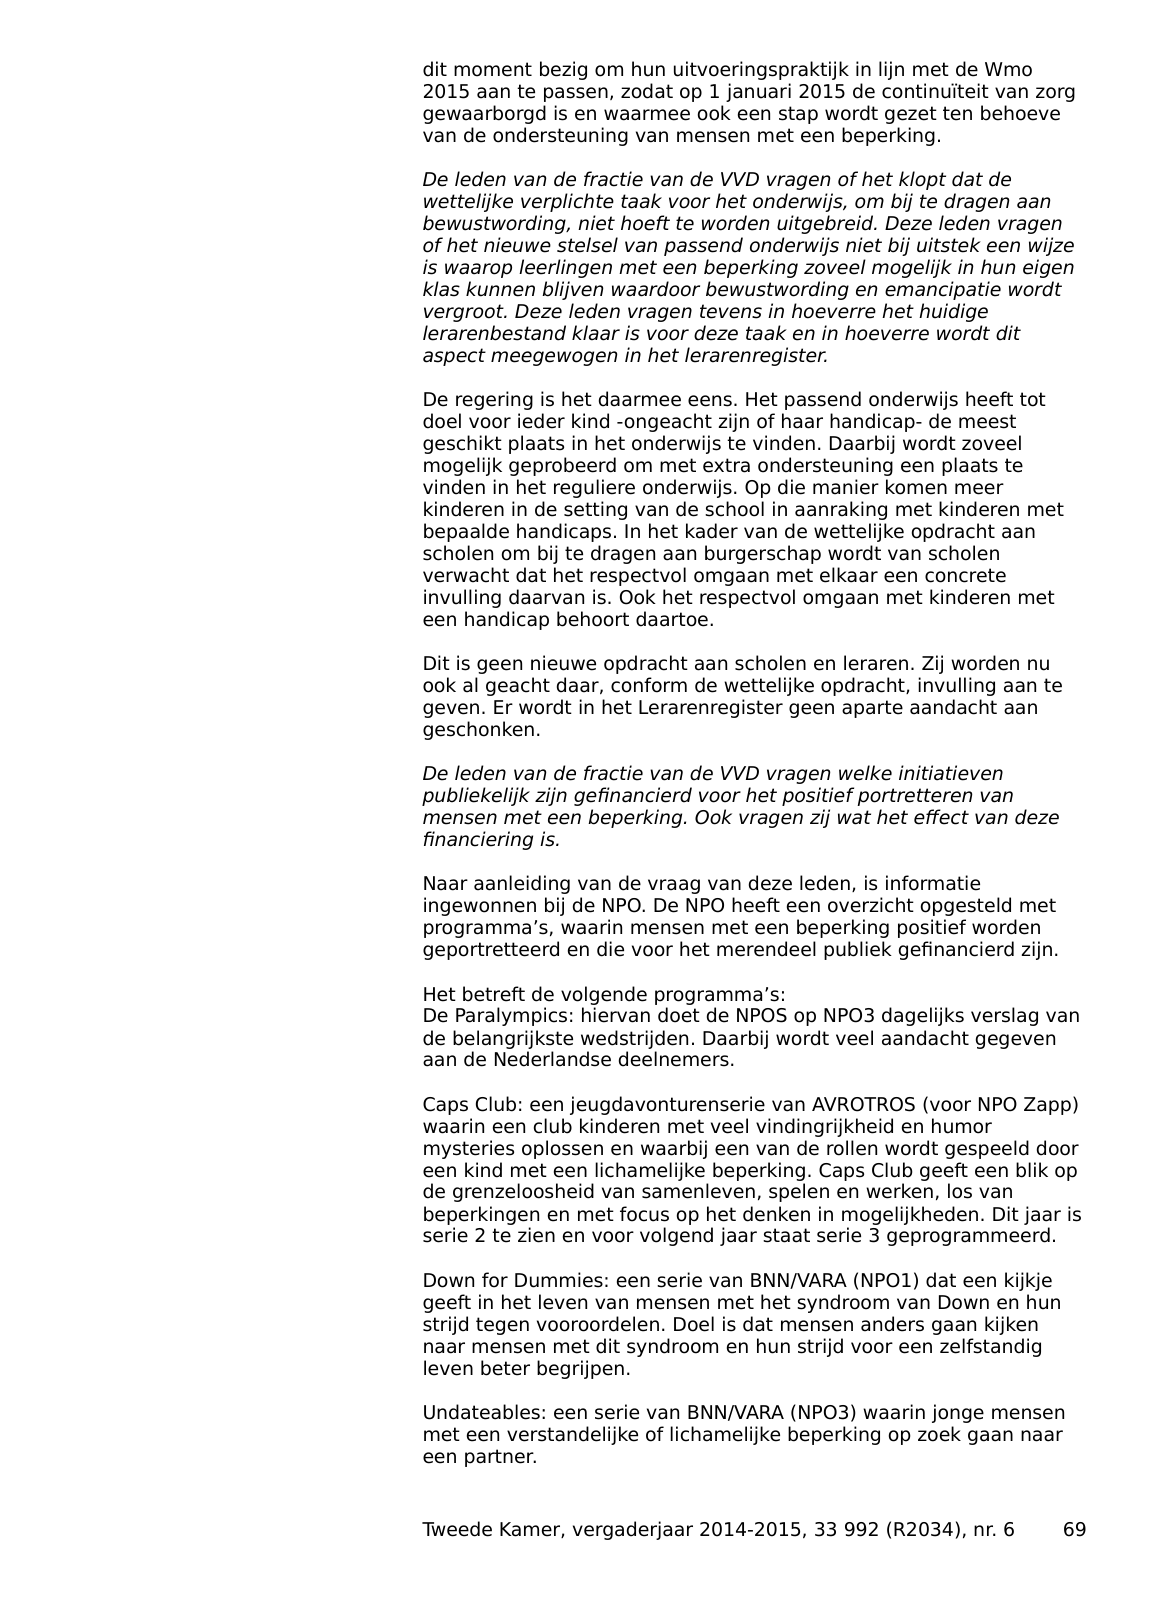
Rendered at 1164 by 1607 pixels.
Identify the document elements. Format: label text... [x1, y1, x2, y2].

text Het betreft de volgende programma’s: [422, 983, 1087, 1005]
text dit moment bezig om hun uitvoeringspraktijk in lijn met de Wmo 2015 aan te passen, zodat op 1 januari 2015 de continuïteit van zorg gewaarborgd is en waarmee ook een stap wordt gezet ten behoeve van de ondersteuning van mensen met een beperking. [422, 59, 1087, 147]
text Naar aanleiding van de vraag van deze leden, is informatie ingewonnen bij de NPO. De NPO heeft een overzicht opgesteld met programma’s, waarin mensen met een beperking positief worden geportretteerd en die voor het merendeel publiek gefinancierd zijn. [422, 873, 1087, 961]
text Down for Dummies: een serie van BNN/VARA (NPO1) dat een kijkje geeft in het leven van mensen met het syndroom van Down en hun strijd tegen vooroordelen. Doel is dat mensen anders gaan kijken naar mensen met dit syndroom en hun strijd voor een zelfstandig leven beter begrijpen. [422, 1269, 1087, 1379]
text De leden van de fractie van de VVD vragen of het klopt dat de wettelijke verplichte taak voor het onderwijs, om bij te dragen aan bewustwording, niet hoeft te worden uitgebreid. Deze leden vragen of het nieuwe stelsel van passend onderwijs niet bij uitstek een wijze is waarop leerlingen met een beperking zoveel mogelijk in hun eigen klas kunnen blijven waardoor bewustwording en emancipatie wordt vergroot. Deze leden vragen tevens in hoeverre het huidige lerarenbestand klaar is voor deze taak en in hoeverre wordt dit aspect meegewogen in het lerarenregister. [422, 169, 1087, 367]
text Dit is geen nieuwe opdracht aan scholen en leraren. Zij worden nu ook al geacht daar, conform de wettelijke opdracht, invulling aan te geven. Er wordt in het Lerarenregister geen aparte aandacht aan geschonken. [422, 653, 1087, 741]
text Undateables: een serie van BNN/VARA (NPO3) waarin jonge mensen met een verstandelijke of lichamelijke beperking op zoek gaan naar een partner. [422, 1402, 1087, 1468]
text De regering is het daarmee eens. Het passend onderwijs heeft tot doel voor ieder kind -ongeacht zijn of haar handicap- de meest geschikt plaats in het onderwijs te vinden. Daarbij wordt zoveel mogelijk geprobeerd om met extra ondersteuning een plaats te vinden in het reguliere onderwijs. Op die manier komen meer kinderen in de setting van de school in aanraking met kinderen met bepaalde handicaps. In het kader van de wettelijke opdracht aan scholen om bij te dragen aan burgerschap wordt van scholen verwacht dat het respectvol omgaan met elkaar een concrete invulling daarvan is. Ook het respectvol omgaan met kinderen met een handicap behoort daartoe. [422, 389, 1087, 631]
text Caps Club: een jeugdavonturenserie van AVROTROS (voor NPO Zapp) waarin een club kinderen met veel vindingrijkheid en humor mysteries oplossen en waarbij een van de rollen wordt gespeeld door een kind met een lichamelijke beperking. Caps Club geeft een blik op de grenzeloosheid van samenleven, spelen en werken, los van beperkingen en met focus op het denken in mogelijkheden. Dit jaar is serie 2 te zien en voor volgend jaar staat serie 3 geprogrammeerd. [422, 1093, 1087, 1247]
text De leden van de fractie van de VVD vragen welke initiatieven publiekelijk zijn gefinancierd voor het positief portretteren van mensen met een beperking. Ook vragen zij wat het effect van deze financiering is. [422, 763, 1087, 851]
text De Paralympics: hiervan doet de NPOS op NPO3 dagelijks verslag van de belangrijkste wedstrijden. Daarbij wordt veel aandacht gegeven aan de Nederlandse deelnemers. [422, 1005, 1087, 1071]
